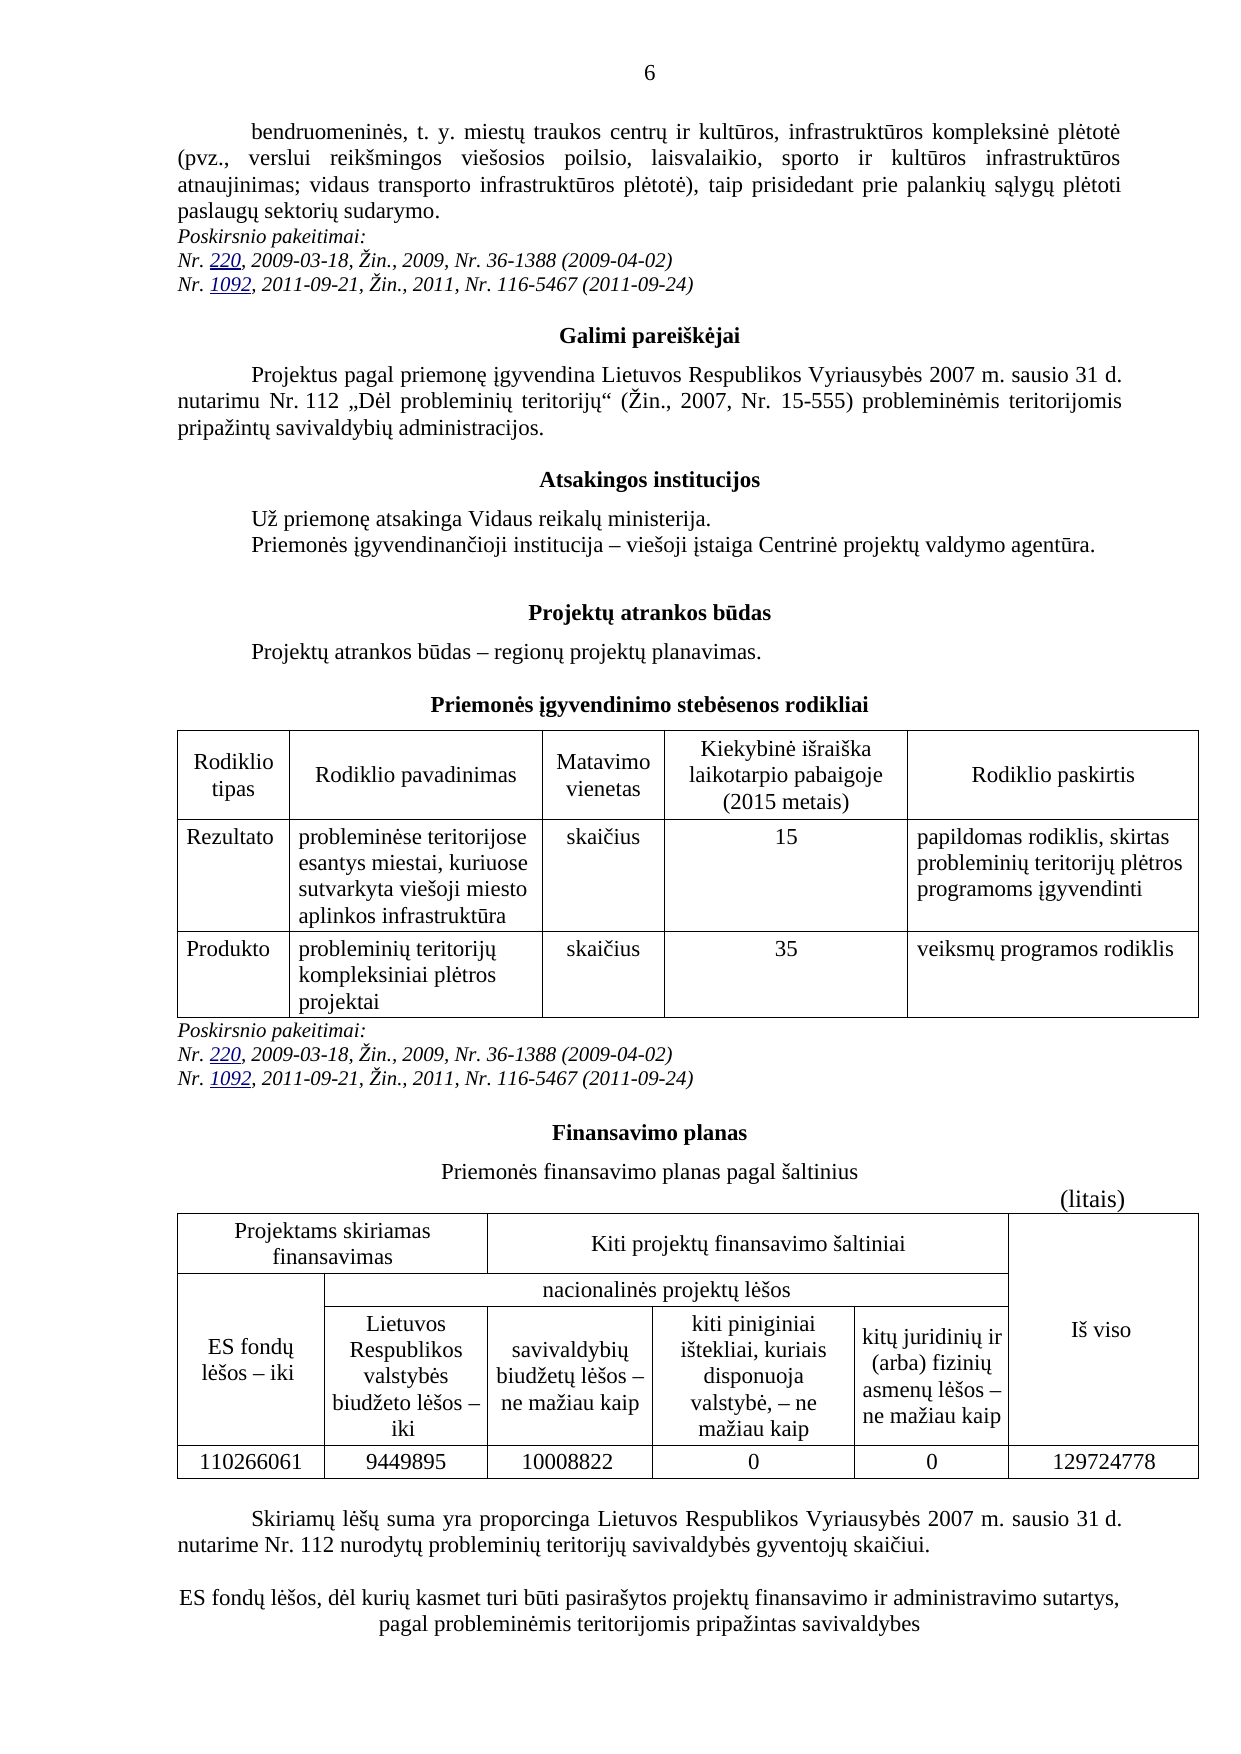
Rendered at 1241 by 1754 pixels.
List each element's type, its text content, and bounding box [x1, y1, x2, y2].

table_header Iš viso [1009, 1214, 1198, 1444]
text ES fondų lėšos, dėl kurių kasmet turi būti pasirašytos projektų finansavimo ir administravimo sutartys, pagal probleminėmis teritorijomis pripažintas savivaldybes [177, 1584, 1122, 1637]
table_cell skaičius [543, 820, 664, 931]
table_header Rodiklio pavadinimas [290, 731, 542, 819]
table_cell 10008822 [488, 1446, 652, 1478]
text Nr. 1092, 2011-09-21, Žin., 2011, Nr. 116-5467 (2011-09-24) [177, 272, 1122, 296]
text Priemonės finansavimo planas pagal šaltinius [177, 1158, 1122, 1184]
table_header Kiekybinė išraiška laikotarpio pabaigoje (2015 metais) [665, 731, 907, 819]
table_cell 35 [665, 932, 907, 1017]
table_cell 110266061 [178, 1446, 324, 1478]
table_cell probleminių teritorijų kompleksiniai plėtros projektai [290, 932, 542, 1017]
table_header Rodiklio paskirtis [908, 731, 1198, 819]
table_cell Lietuvos Respublikos valstybės biudžeto lėšos – iki [325, 1307, 487, 1444]
subtitle Už priemonę atsakinga Vidaus reikalų ministerija. [177, 505, 1122, 532]
table_cell 0 [855, 1446, 1008, 1478]
table_cell kitų juridinių ir (arba) fizinių asmenų lėšos – ne mažiau kaip [855, 1307, 1008, 1444]
text Finansavimo planas [177, 1119, 1122, 1145]
text Projektus pagal priemonę įgyvendina Lietuvos Respublikos Vyriausybės 2007 m. sausio 31 d. nutarimu Nr. 112 „Dėl probleminių teritorijų“ (Žin., 2007, Nr. 15-555) probleminėmis teritorijomis pripažintų savivaldybių administracijos. [177, 361, 1122, 440]
table_cell 9449895 [325, 1446, 487, 1478]
table_header Matavimo vienetas [543, 731, 664, 819]
text Priemonės įgyvendinimo stebėsenos rodikliai [177, 691, 1122, 717]
table_cell Rezultato [178, 820, 289, 931]
text bendruomeninės, t. y. miestų traukos centrų ir kultūros, infrastruktūros kompleksinė plėtotė (pvz., verslui reikšmingos viešosios poilsio, laisvalaikio, sporto ir kultūros infrastruktūros atnaujinimas; vidaus transporto infrastruktūros plėtotė), taip prisidedant prie palankių sąlygų plėtoti paslaugų sektorių sudarymo. [177, 118, 1122, 223]
text Galimi pareiškėjai [177, 322, 1122, 348]
table_cell savivaldybių biudžetų lėšos – ne mažiau kaip [488, 1307, 652, 1444]
text Projektų atrankos būdas [177, 599, 1122, 626]
table_cell Produkto [178, 932, 289, 1017]
table_cell probleminėse teritorijose esantys miestai, kuriuose sutvarkyta viešoji miesto aplinkos infrastruktūra [290, 820, 542, 931]
table_cell 129724778 [1009, 1446, 1198, 1478]
table_header Rodiklio tipas [178, 731, 289, 819]
text Atsakingos institucijos [177, 466, 1122, 493]
text Priemonės įgyvendinančioji institucija – viešoji įstaiga Centrinė projektų valdymo agentūra. [177, 532, 1122, 558]
table_cell 15 [665, 820, 907, 931]
table_cell skaičius [543, 932, 664, 1017]
text Projektų atrankos būdas – regionų projektų planavimas. [177, 638, 1122, 664]
text Nr. 1092, 2011-09-21, Žin., 2011, Nr. 116-5467 (2011-09-24) [177, 1066, 1122, 1090]
table_cell veiksmų programos rodiklis [908, 932, 1198, 1017]
table_cell 0 [653, 1446, 854, 1478]
table_cell papildomas rodiklis, skirtas probleminių teritorijų plėtros programoms įgyvendinti [908, 820, 1198, 931]
text Skiriamų lėšų suma yra proporcinga Lietuvos Respublikos Vyriausybės 2007 m. sausio 31 d. nutarime Nr. 112 nurodytų probleminių teritorijų savivaldybės gyventojų skaičiui. [177, 1505, 1122, 1558]
table_cell nacionalinės projektų lėšos [325, 1274, 1008, 1306]
table_cell kiti piniginiai ištekliai, kuriais disponuoja valstybė, – ne mažiau kaip [653, 1307, 854, 1444]
table_cell ES fondų lėšos – iki [178, 1274, 324, 1444]
table_header Kiti projektų finansavimo šaltiniai [488, 1214, 1008, 1273]
text Poskirsnio pakeitimai: [177, 223, 1122, 248]
table_header Projektams skiriamas finansavimas [178, 1214, 487, 1273]
text (litais) [177, 1184, 1125, 1213]
text Nr. 220, 2009-03-18, Žin., 2009, Nr. 36-1388 (2009-04-02) [177, 248, 1122, 272]
text Nr. 220, 2009-03-18, Žin., 2009, Nr. 36-1388 (2009-04-02) [177, 1042, 1122, 1066]
text Poskirsnio pakeitimai: [177, 1018, 1122, 1042]
